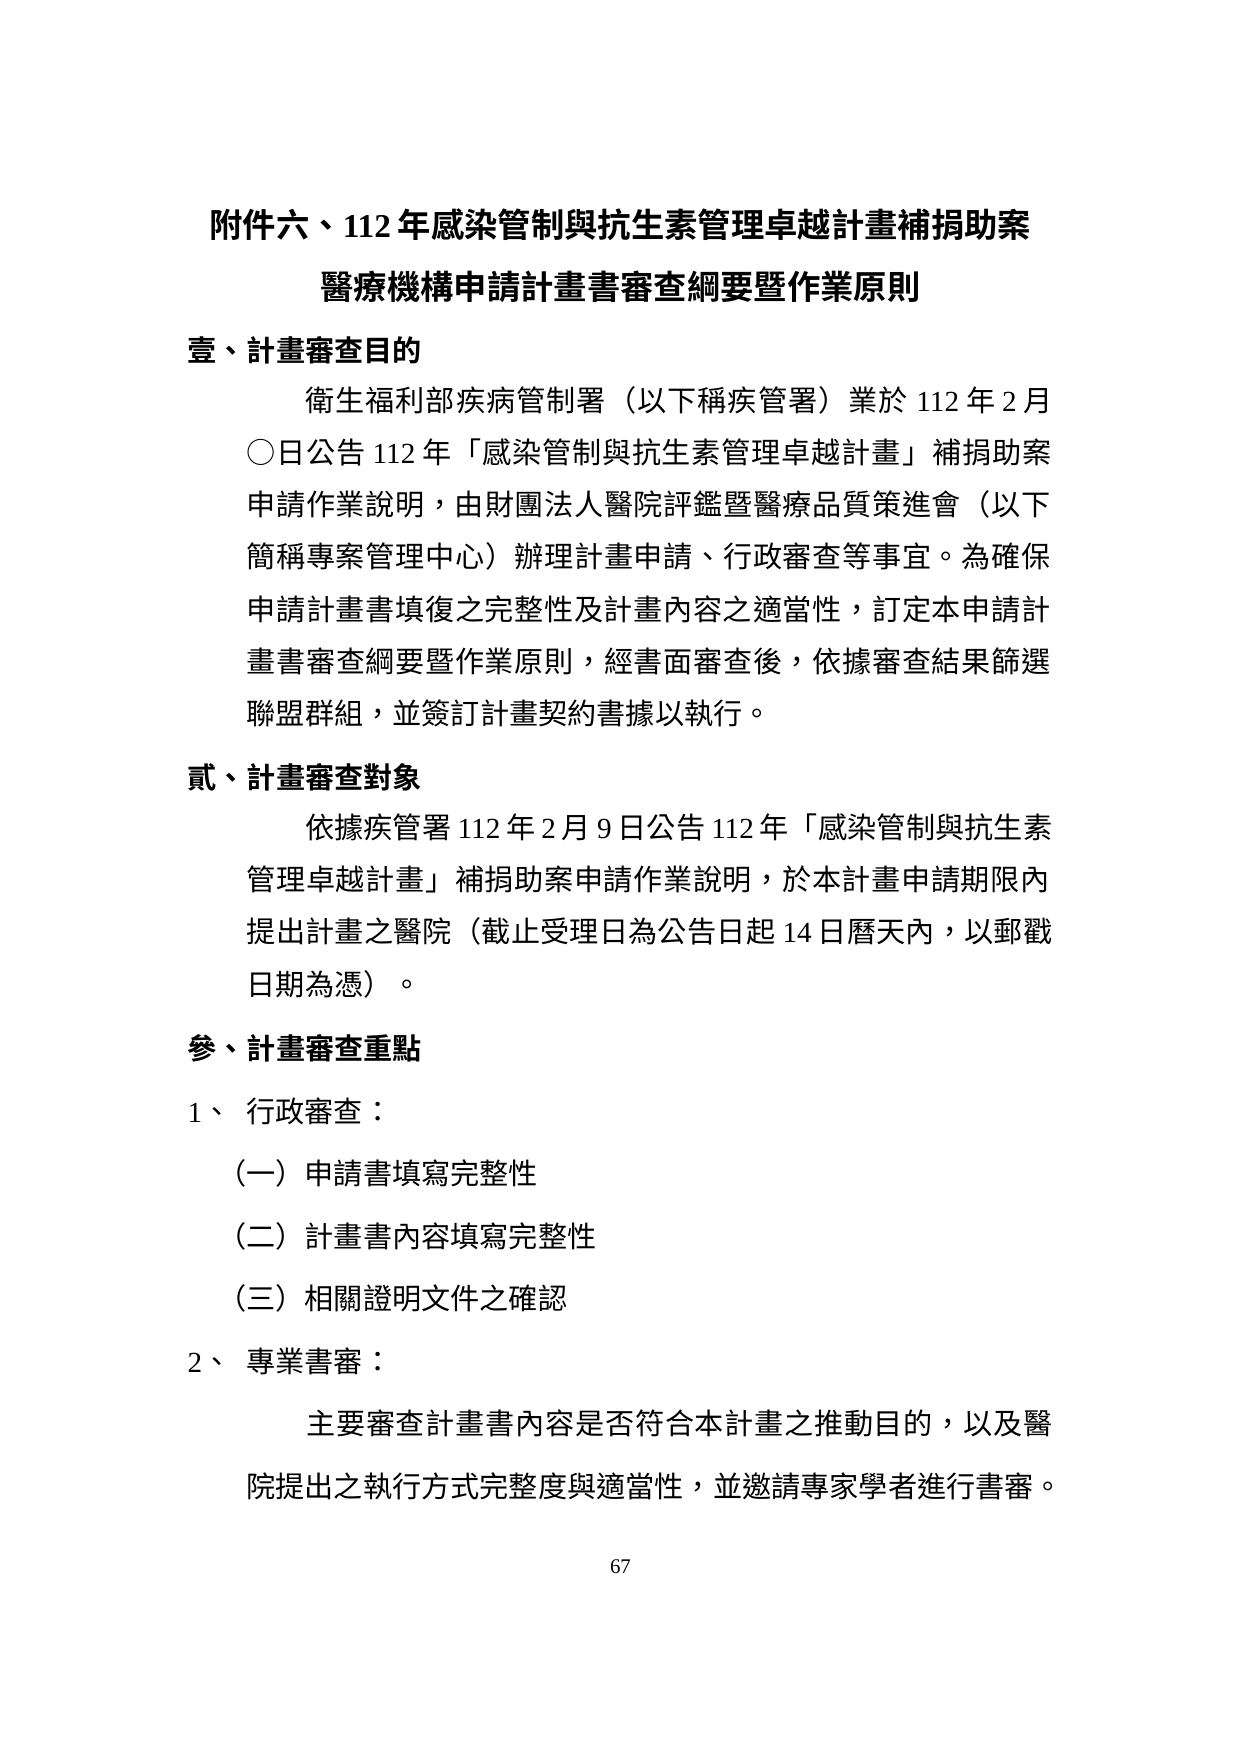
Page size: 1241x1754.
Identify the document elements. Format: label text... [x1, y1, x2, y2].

list 計畫審查對象 [187, 734, 1053, 797]
text 主要審查計畫書內容是否符合本計畫之推動目的，以及醫院提出之執行方式完整度與適當性，並邀請專家學者進行書審。 [246, 1380, 1053, 1505]
list 專業書審： [187, 1318, 1053, 1380]
text （一）申請書填寫完整性 [187, 1130, 1053, 1193]
subtitle 附件六、112年感染管制與抗生素管理卓越計畫補捐助案 醫療機構申請計畫書審查綱要暨作業原則 [187, 181, 1053, 306]
text （三）相關證明文件之確認 [187, 1255, 1053, 1318]
list 行政審查： [187, 1068, 1053, 1130]
text 衛生福利部疾病管制署（以下稱疾管署）業於112年2月○日公告112年「感染管制與抗生素管理卓越計畫」補捐助案申請作業說明，由財團法人醫院評鑑暨醫療品質策進會（以下簡稱專案管理中心）辦理計畫申請、行政審查等事宜。為確保申請計畫書填復之完整性及計畫內容之適當性，訂定本申請計畫書審查綱要暨作業原則，經書面審查後，依據審查結果篩選聯盟群組，並簽訂計畫契約書據以執行。 [246, 370, 1053, 734]
list 計畫審查目的 [187, 307, 1053, 370]
text （二）計畫書內容填寫完整性 [187, 1193, 1053, 1255]
list 計畫審查重點 [187, 1005, 1053, 1068]
text 依據疾管署112年2月9日公告112年「感染管制與抗生素管理卓越計畫」補捐助案申請作業說明，於本計畫申請期限內提出計畫之醫院（截止受理日為公告日起14日曆天內，以郵戳日期為憑）。 [246, 797, 1053, 1005]
